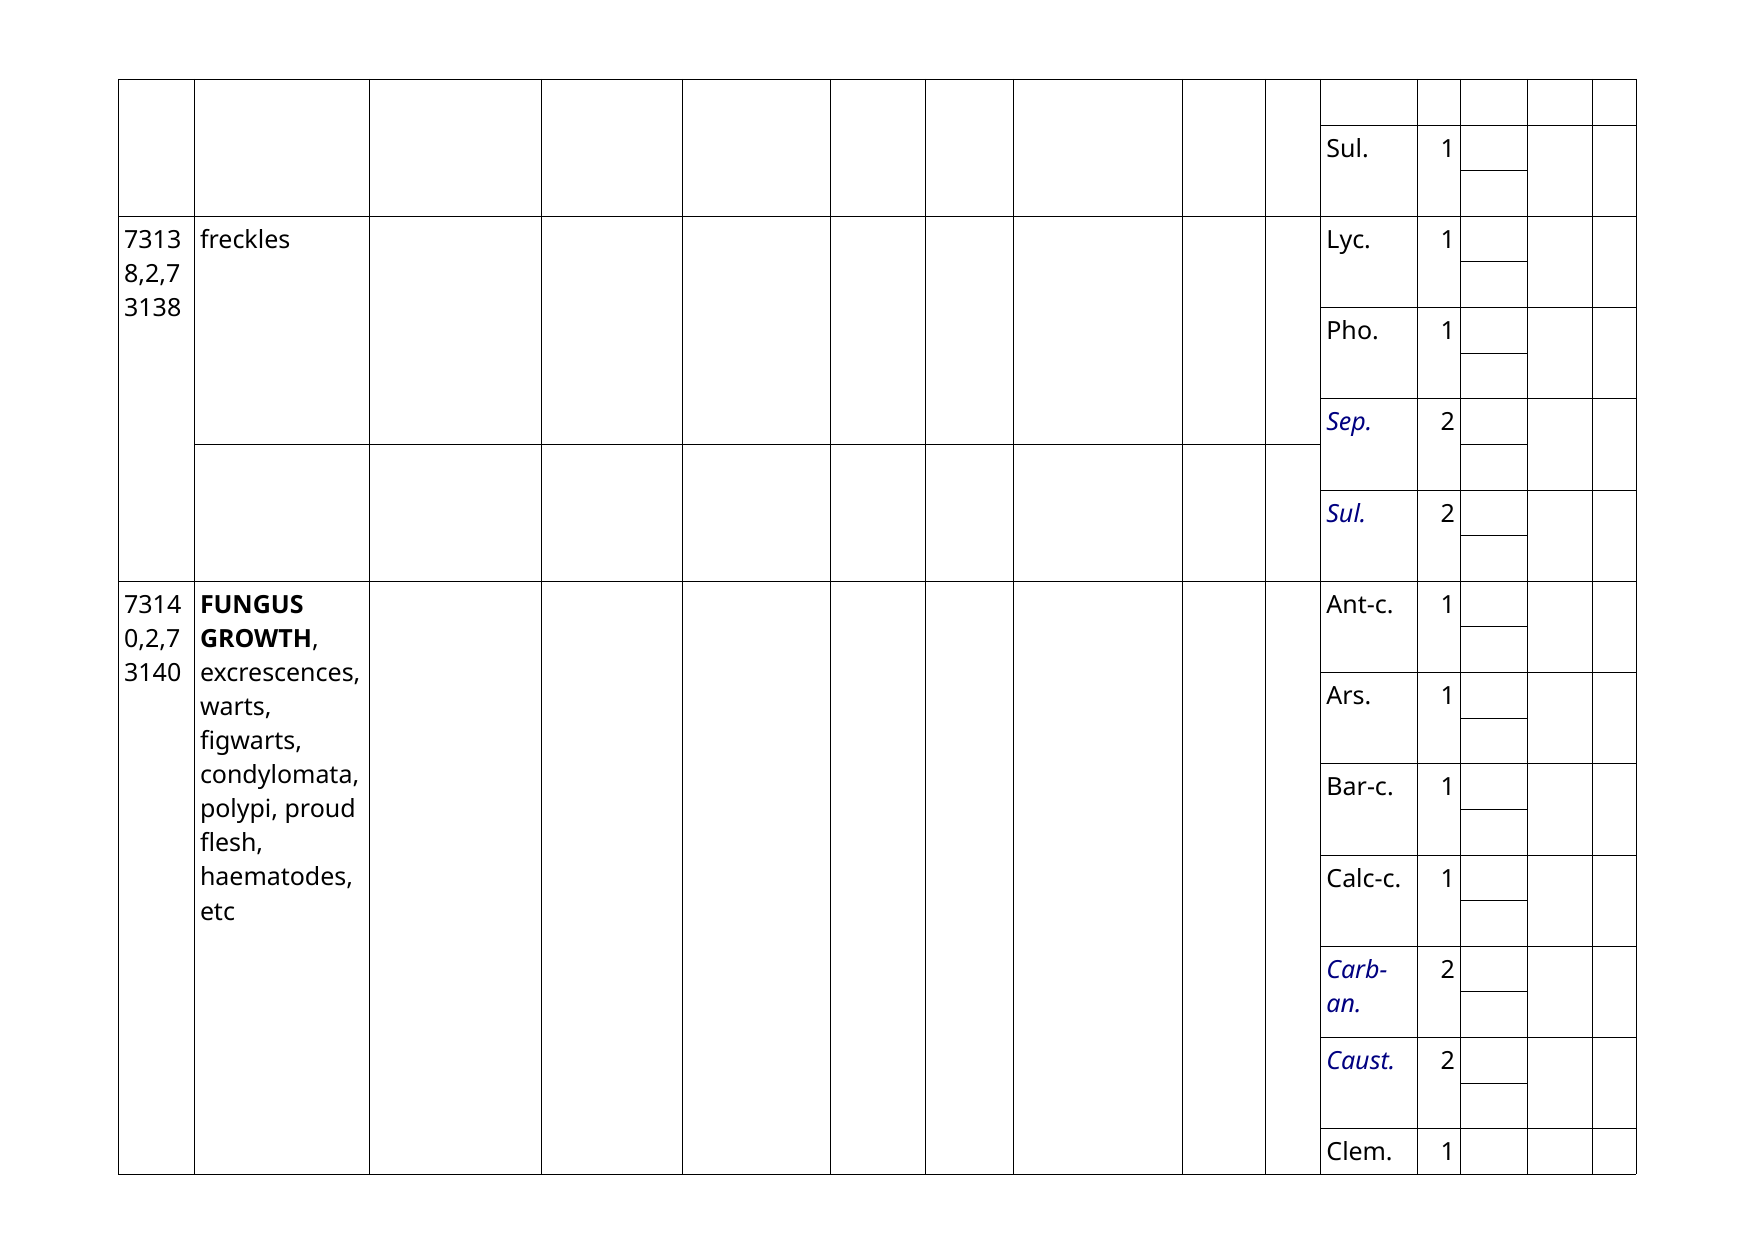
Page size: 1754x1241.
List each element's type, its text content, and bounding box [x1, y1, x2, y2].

table_cell [1461, 445, 1527, 489]
table_cell [831, 445, 925, 581]
table_cell [1528, 399, 1592, 489]
table_cell 1 [1418, 856, 1460, 946]
table_cell [1183, 582, 1265, 1174]
table_cell [1593, 126, 1636, 216]
table_cell 1 [1418, 1129, 1460, 1174]
table_cell [1014, 80, 1182, 216]
table_cell [1593, 491, 1636, 581]
table_cell [1321, 80, 1417, 124]
table_cell [1461, 171, 1527, 216]
table_cell [1461, 308, 1527, 353]
table_cell [1461, 719, 1527, 763]
table_cell [1528, 856, 1592, 946]
table_cell 2 [1418, 491, 1460, 581]
table_cell [370, 445, 541, 581]
table_cell [1593, 217, 1636, 307]
table_cell [831, 80, 925, 216]
table_cell [1593, 1129, 1636, 1174]
table_cell [1528, 80, 1592, 124]
table_cell [1183, 80, 1265, 216]
table_cell [1014, 445, 1182, 581]
table_cell [1461, 810, 1527, 854]
table_cell [1528, 582, 1592, 672]
table_cell [683, 445, 830, 581]
table_cell Carb-an. [1321, 947, 1417, 1037]
table_cell Bar-c. [1321, 764, 1417, 854]
table_cell fungus growth, excrescences, warts, figwarts, condylomata, polypi, proud flesh, haematodes, etc [195, 582, 369, 1174]
table_cell 1 [1418, 308, 1460, 398]
table_cell 1 [1418, 126, 1460, 216]
table_cell 2 [1418, 1038, 1460, 1128]
table_cell [1528, 126, 1592, 216]
table_cell [1461, 627, 1527, 672]
table_cell 1 [1418, 582, 1460, 672]
table_cell [926, 445, 1013, 581]
table_cell [831, 582, 925, 1174]
table_cell [683, 217, 830, 444]
table_cell [1461, 354, 1527, 398]
table_cell Pho. [1321, 308, 1417, 398]
table_cell [1593, 673, 1636, 763]
table_cell [1461, 901, 1527, 946]
table_cell Lyc. [1321, 217, 1417, 307]
table_cell [683, 582, 830, 1174]
table_cell [1461, 399, 1527, 444]
table_cell 2 [1418, 947, 1460, 1037]
table_cell [1593, 1038, 1636, 1128]
table_cell [1593, 308, 1636, 398]
table_cell [1461, 262, 1527, 307]
table_cell Calc-c. [1321, 856, 1417, 946]
table_cell [1461, 992, 1527, 1037]
table_cell [1266, 582, 1320, 1174]
table_cell 2 [1418, 399, 1460, 489]
table_cell [1528, 491, 1592, 581]
table_cell [1593, 947, 1636, 1037]
table_cell [195, 80, 369, 216]
table_cell [1461, 126, 1527, 170]
table_cell [1528, 1038, 1592, 1128]
table_cell [1014, 217, 1182, 444]
table_cell 1 [1418, 217, 1460, 307]
table_cell [542, 217, 682, 444]
table_cell [1418, 80, 1460, 124]
table_cell [370, 80, 541, 216]
table_cell [1528, 1129, 1592, 1174]
table_cell [1461, 856, 1527, 900]
table_cell [1593, 582, 1636, 672]
table_cell [1266, 80, 1320, 216]
table_cell [683, 80, 830, 216]
table_cell [1461, 1038, 1527, 1083]
table_cell [1528, 217, 1592, 307]
table_cell 73138,2,73138 [119, 217, 194, 581]
table_cell [1593, 80, 1636, 124]
table_cell [1461, 1129, 1527, 1174]
table_cell [370, 582, 541, 1174]
table_cell Ars. [1321, 673, 1417, 763]
table_cell [1266, 445, 1320, 581]
table_cell [119, 80, 194, 216]
table_cell [1528, 308, 1592, 398]
table_cell [1461, 764, 1527, 809]
table_cell [1266, 217, 1320, 444]
table_cell [926, 80, 1013, 216]
table_cell [1461, 1084, 1527, 1128]
table_cell [1528, 673, 1592, 763]
table_cell 1 [1418, 764, 1460, 854]
table_cell [1461, 217, 1527, 261]
table_cell [926, 217, 1013, 444]
table_cell Ant-c. [1321, 582, 1417, 672]
table_cell [1461, 491, 1527, 535]
table_cell [1183, 445, 1265, 581]
table_cell freckles [195, 217, 369, 444]
table_cell [1528, 764, 1592, 854]
table_cell Sul. [1321, 126, 1417, 216]
table_cell [1528, 947, 1592, 1037]
table_cell 1 [1418, 673, 1460, 763]
table_cell [1593, 764, 1636, 854]
table_cell [1461, 947, 1527, 991]
table_cell [1461, 582, 1527, 626]
table_cell [926, 582, 1013, 1174]
table_cell [195, 445, 369, 581]
table_cell Caust. [1321, 1038, 1417, 1128]
table_cell [370, 217, 541, 444]
table_cell [1593, 399, 1636, 489]
table_cell 73140,2,73140 [119, 582, 194, 1174]
table_cell [1461, 673, 1527, 718]
table_cell [1461, 80, 1527, 124]
table_cell [1183, 217, 1265, 444]
table_cell [1593, 856, 1636, 946]
table_cell [542, 445, 682, 581]
table_cell [1014, 582, 1182, 1174]
table_cell [542, 582, 682, 1174]
table_cell [1461, 536, 1527, 581]
table_cell Clem. [1321, 1129, 1417, 1174]
table_cell [542, 80, 682, 216]
table_cell Sul. [1321, 491, 1417, 581]
table_cell Sep. [1321, 399, 1417, 489]
table_cell [831, 217, 925, 444]
